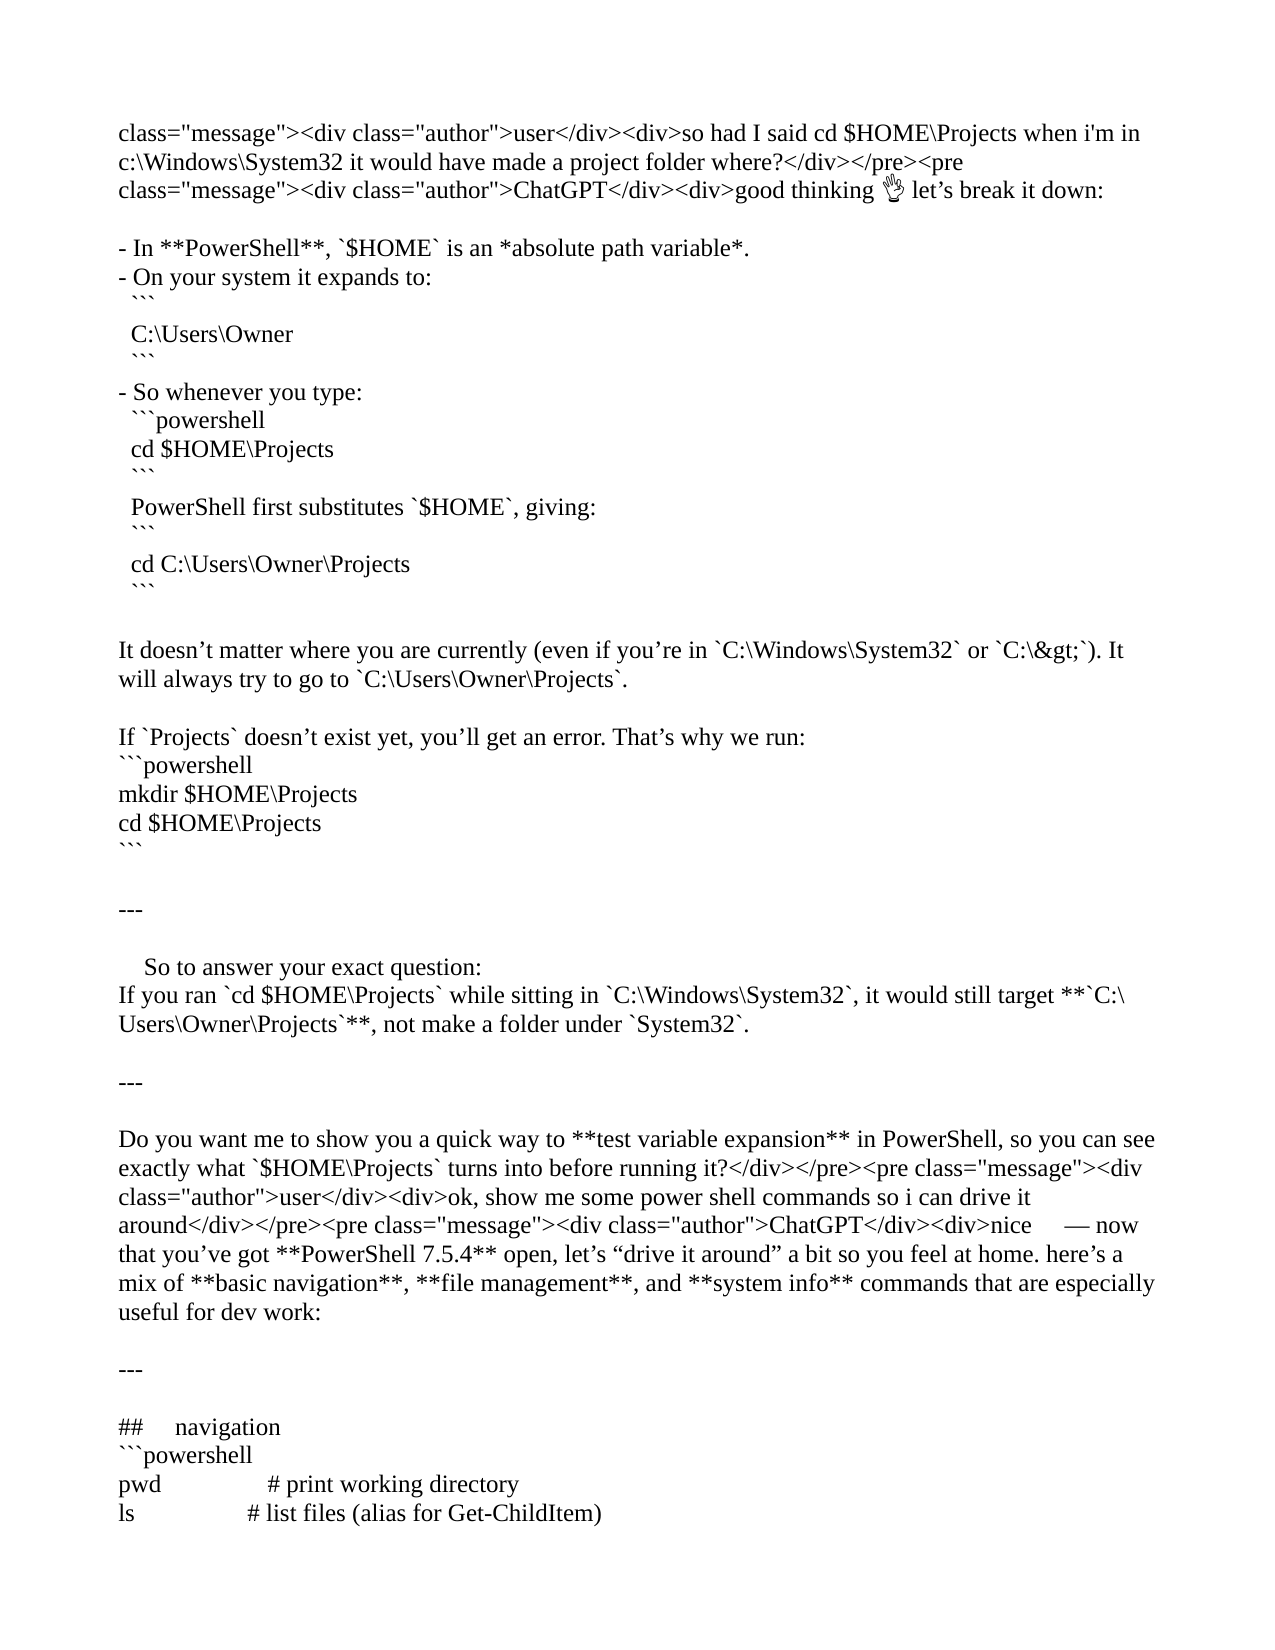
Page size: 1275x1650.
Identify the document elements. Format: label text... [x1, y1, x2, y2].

text - In **PowerShell**, `$HOME` is an *absolute path variable*. [118, 233, 1157, 262]
text - So whenever you type: [118, 377, 1157, 406]
text --- [118, 1067, 1157, 1096]
text If you ran `cd $HOME\Projects` while sitting in `C:\Windows\System32`, it would still target **`C:\Users\Owner\Projects`**, not make a folder under `System32`. [118, 981, 1157, 1038]
text ✅ So to answer your exact question: [118, 952, 1157, 981]
text ``` [118, 578, 1157, 607]
text cd C:\Users\Owner\Projects [118, 549, 1157, 578]
text class="message"><div class="author">user</div><div>so had I said cd $HOME\Projects when i'm in c:\Windows\System32 it would have made a project folder where?</div></pre><pre class="message"><div class="author">ChatGPT</div><div>good thinking 👌 let’s break it down: [118, 118, 1157, 204]
text pwd # print working directory [118, 1469, 1157, 1498]
text --- [118, 1354, 1157, 1383]
text If `Projects` doesn’t exist yet, you’ll get an error. That’s why we run: [118, 722, 1157, 751]
text ``` [118, 837, 1157, 866]
text - On your system it expands to: [118, 262, 1157, 291]
text ``` [118, 291, 1157, 319]
text ```powershell [118, 406, 1157, 434]
text PowerShell first substitutes `$HOME`, giving: [118, 492, 1157, 521]
text ``` [118, 463, 1157, 492]
text ``` [118, 521, 1157, 549]
text ls # list files (alias for Get-ChildItem) [118, 1498, 1157, 1527]
text ```powershell [118, 1441, 1157, 1469]
text cd $HOME\Projects [118, 808, 1157, 837]
text ## 🔎 navigation [118, 1412, 1157, 1441]
text C:\Users\Owner [118, 319, 1157, 348]
text ```powershell [118, 751, 1157, 779]
text --- [118, 894, 1157, 923]
text Do you want me to show you a quick way to **test variable expansion** in PowerShell, so you can see exactly what `$HOME\Projects` turns into before running it?</div></pre><pre class="message"><div class="author">user</div><div>ok, show me some power shell commands so i can drive it around</div></pre><pre class="message"><div class="author">ChatGPT</div><div>nice 🚀 — now that you’ve got **PowerShell 7.5.4** open, let’s “drive it around” a bit so you feel at home. here’s a mix of **basic navigation**, **file management**, and **system info** commands that are especially useful for dev work: [118, 1124, 1157, 1326]
text ``` [118, 348, 1157, 377]
text It doesn’t matter where you are currently (even if you’re in `C:\Windows\System32` or `C:\&gt;`). It will always try to go to `C:\Users\Owner\Projects`. [118, 636, 1157, 693]
text cd $HOME\Projects [118, 434, 1157, 463]
text mkdir $HOME\Projects [118, 779, 1157, 808]
